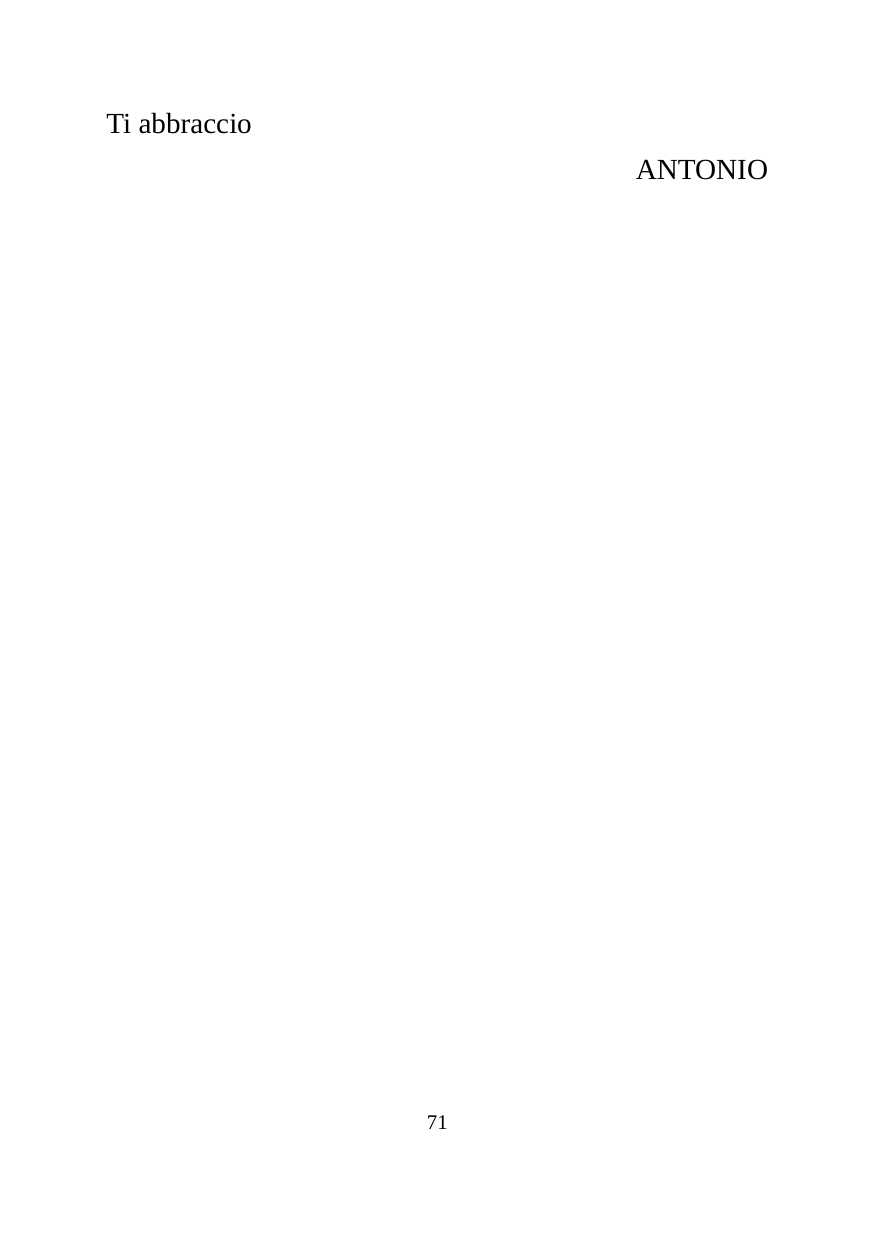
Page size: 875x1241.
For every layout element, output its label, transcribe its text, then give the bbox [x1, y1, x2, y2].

text ANTONIO [106, 152, 768, 186]
text Ti abbraccio [106, 106, 768, 140]
